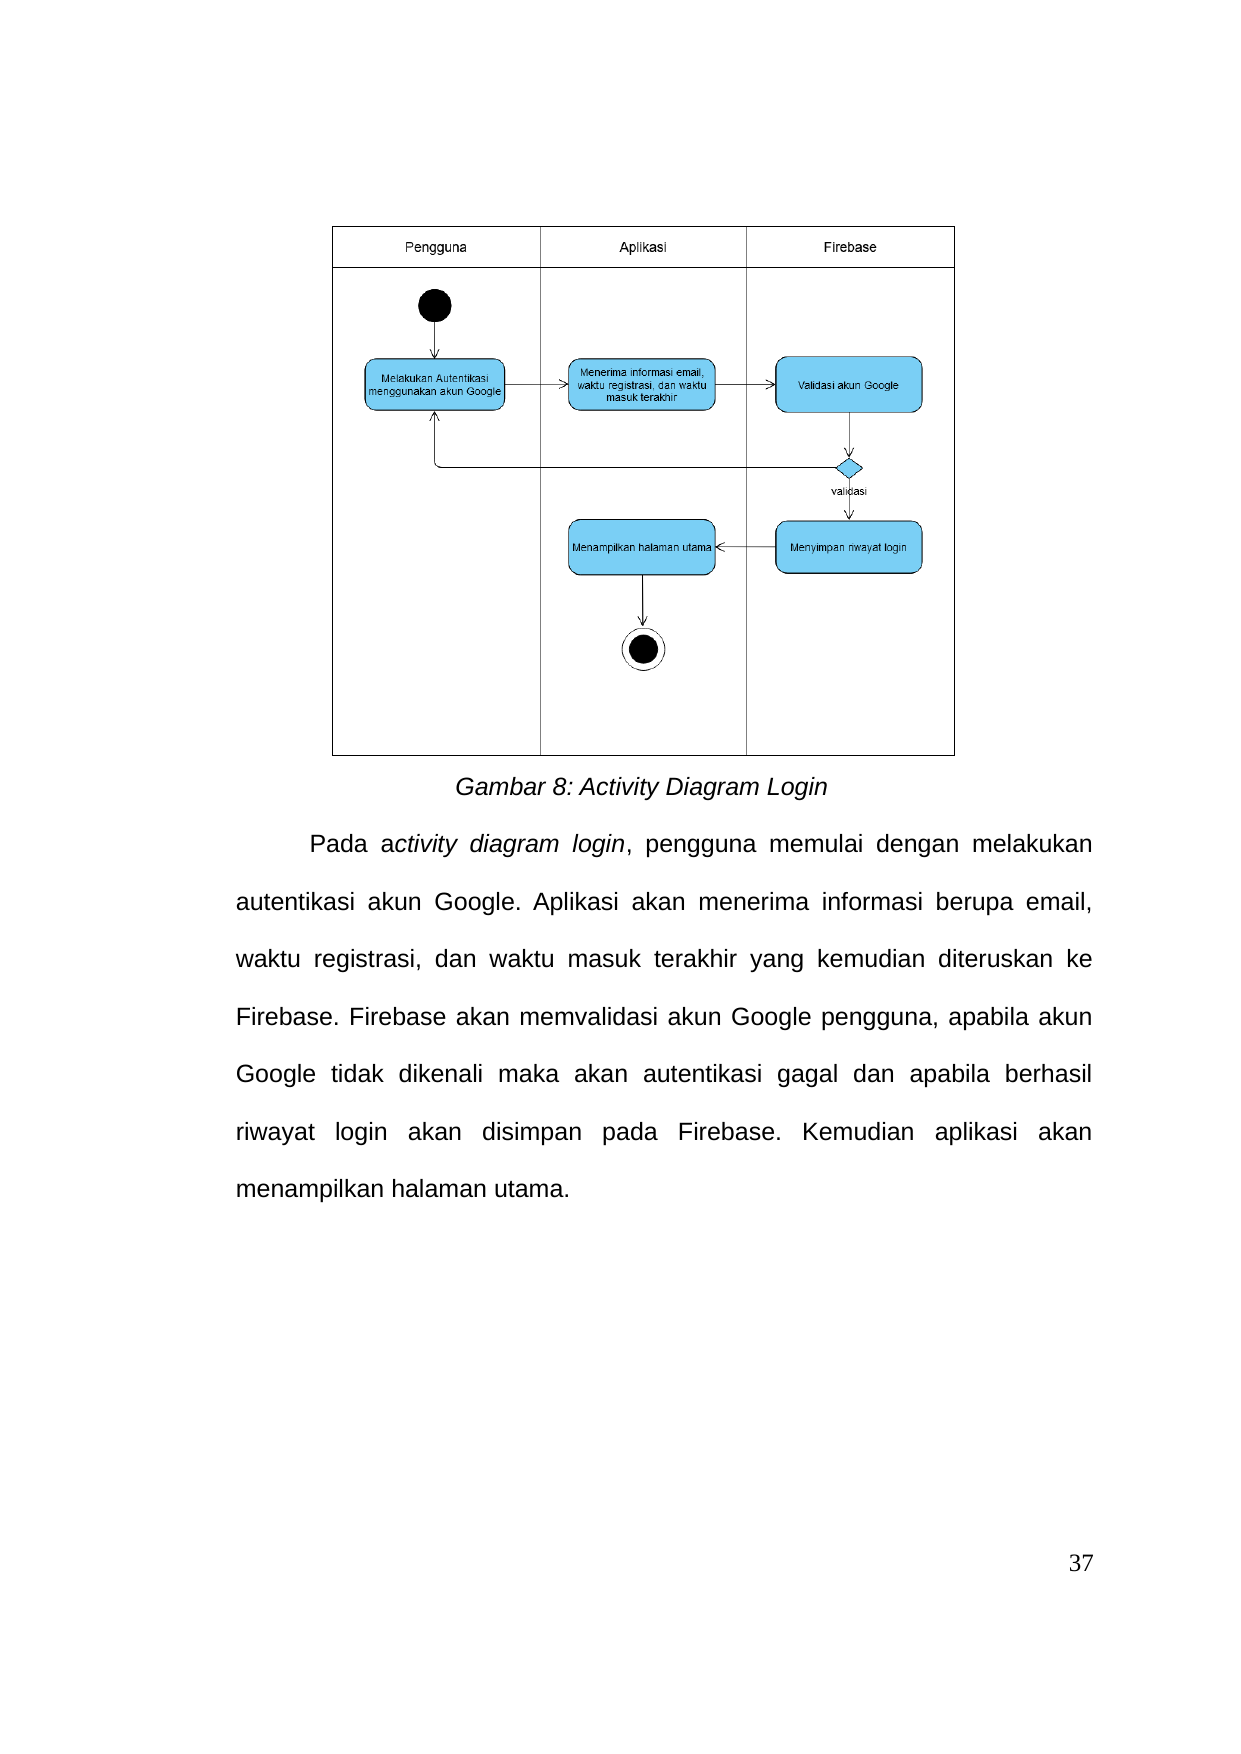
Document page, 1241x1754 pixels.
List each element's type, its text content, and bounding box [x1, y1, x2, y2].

picture [315, 214, 968, 772]
text Gambar 8: Activity Diagram Login [306, 772, 978, 800]
text Pada activity diagram login, pengguna memulai dengan melakukan autentikasi akun Google. Aplikasi akan menerima informasi berupa email, waktu registrasi, dan waktu masuk terakhir yang kemudian diteruskan ke Firebase. Firebase akan memvalidasi akun Google pengguna, apabila akun Google tidak dikenali maka akan autentikasi gagal dan apabila berhasil riwayat login akan disimpan pada Firebase. Kemudian aplikasi akan menampilkan halaman utama. [236, 772, 1093, 1203]
